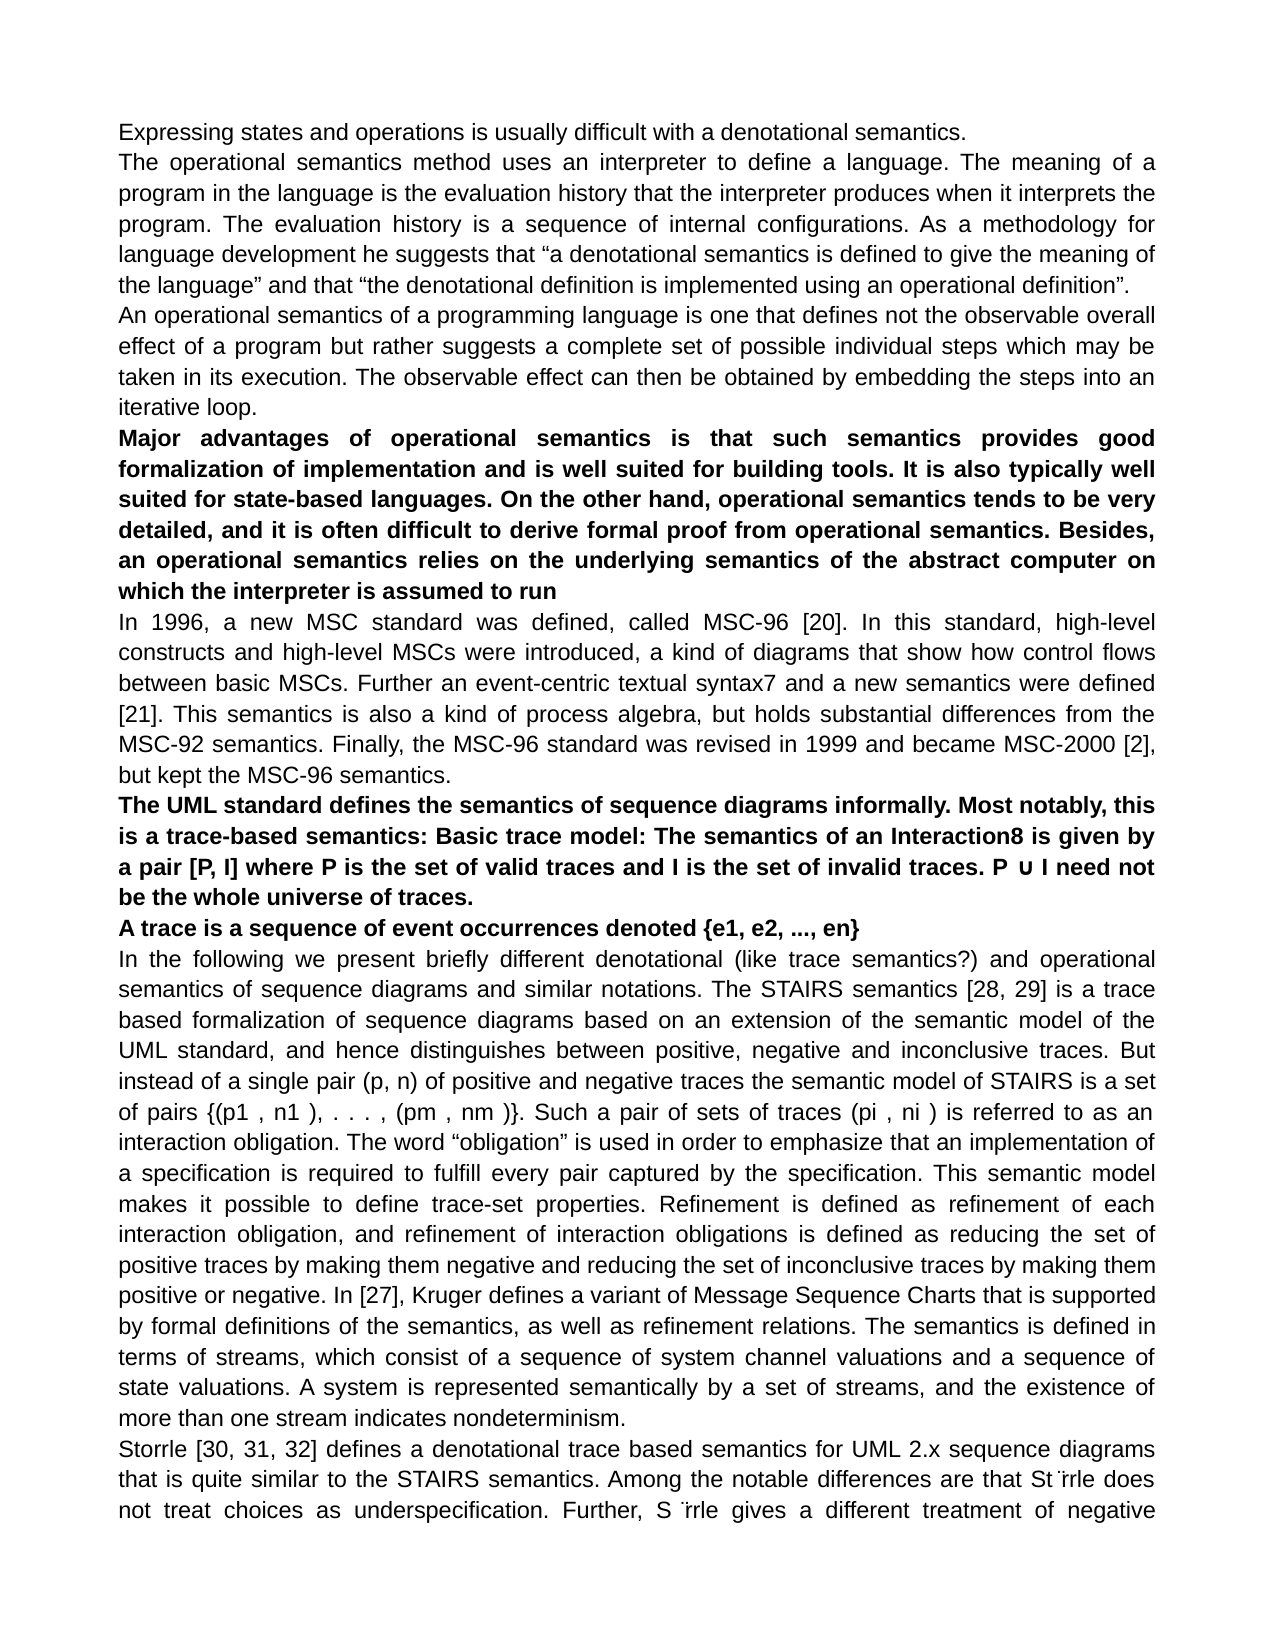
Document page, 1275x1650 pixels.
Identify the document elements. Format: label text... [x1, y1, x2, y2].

text Major advantages of operational semantics is that such semantics provides good formalization of implementation and is well suited for building tools. It is also typically well suited for state-based languages. On the other hand, operational semantics tends to be very detailed, and it is often difficult to derive formal proof from operational semantics. Besides, an operational semantics relies on the underlying semantics of the abstract computer on which the interpreter is assumed to run [118, 424, 1157, 604]
text Expressing states and operations is usually difficult with a denotational semantics. [118, 118, 1157, 145]
text In the following we present briefly different denotational (like trace semantics?) and operational semantics of sequence diagrams and similar notations. The STAIRS semantics [28, 29] is a trace based formalization of sequence diagrams based on an extension of the semantic model of the UML standard, and hence distinguishes between positive, negative and inconclusive traces. But instead of a single pair (p, n) of positive and negative traces the semantic model of STAIRS is a set of pairs {(p1 , n1 ), . . . , (pm , nm )}. Such a pair of sets of traces (pi , ni ) is referred to as an interaction obligation. The word “obligation” is used in order to emphasize that an implementation of a specification is required to fulfill every pair captured by the specification. This semantic model makes it possible to define trace-set properties. Refinement is defined as refinement of each interaction obligation, and refinement of interaction obligations is defined as reducing the set of positive traces by making them negative and reducing the set of inconclusive traces by making them positive or negative. In [27], Kruger defines a variant of Message Sequence Charts that is supported by formal definitions of the semantics, as well as refinement relations. The semantics is defined in terms of streams, which consist of a sequence of system channel valuations and a sequence of state valuations. A system is represented semantically by a set of streams, and the existence of more than one stream indicates nondeterminism. [118, 945, 1157, 1431]
text In 1996, a new MSC standard was defined, called MSC-96 [20]. In this standard, high-level constructs and high-level MSCs were introduced, a kind of diagrams that show how control flows between basic MSCs. Further an event-centric textual syntax7 and a new semantics were defined [21]. This semantics is also a kind of process algebra, but holds substantial differences from the MSC-92 semantics. Finally, the MSC-96 standard was revised in 1999 and became MSC-2000 [2], but kept the MSC-96 semantics. [118, 608, 1157, 788]
text The operational semantics method uses an interpreter to define a language. The meaning of a program in the language is the evaluation history that the interpreter produces when it interprets the program. The evaluation history is a sequence of internal configurations. As a methodology for language development he suggests that “a denotational semantics is defined to give the meaning of the language” and that “the denotational definition is implemented using an operational definition”. [118, 149, 1157, 298]
text The UML standard defines the semantics of sequence diagrams informally. Most notably, this is a trace-based semantics: Basic trace model: The semantics of an Interaction8 is given by a pair [P, I] where P is the set of valid traces and I is the set of invalid traces. P ∪ I need not be the whole universe of traces. [118, 792, 1157, 911]
text Storrle [30, 31, 32] defines a denotational trace based semantics for UML 2.x sequence diagrams that is quite similar to the STAIRS semantics. Among the notable differences are that St ̈rrle does not treat choices as underspecification. Further, S ̈rrle gives a different treatment of negative [118, 1435, 1157, 1523]
text An operational semantics of a programming language is one that defines not the observable overall effect of a program but rather suggests a complete set of possible individual steps which may be taken in its execution. The observable effect can then be obtained by embedding the steps into an iterative loop. [118, 302, 1157, 421]
text A trace is a sequence of event occurrences denoted {e1, e2, ..., en} [118, 914, 1157, 941]
